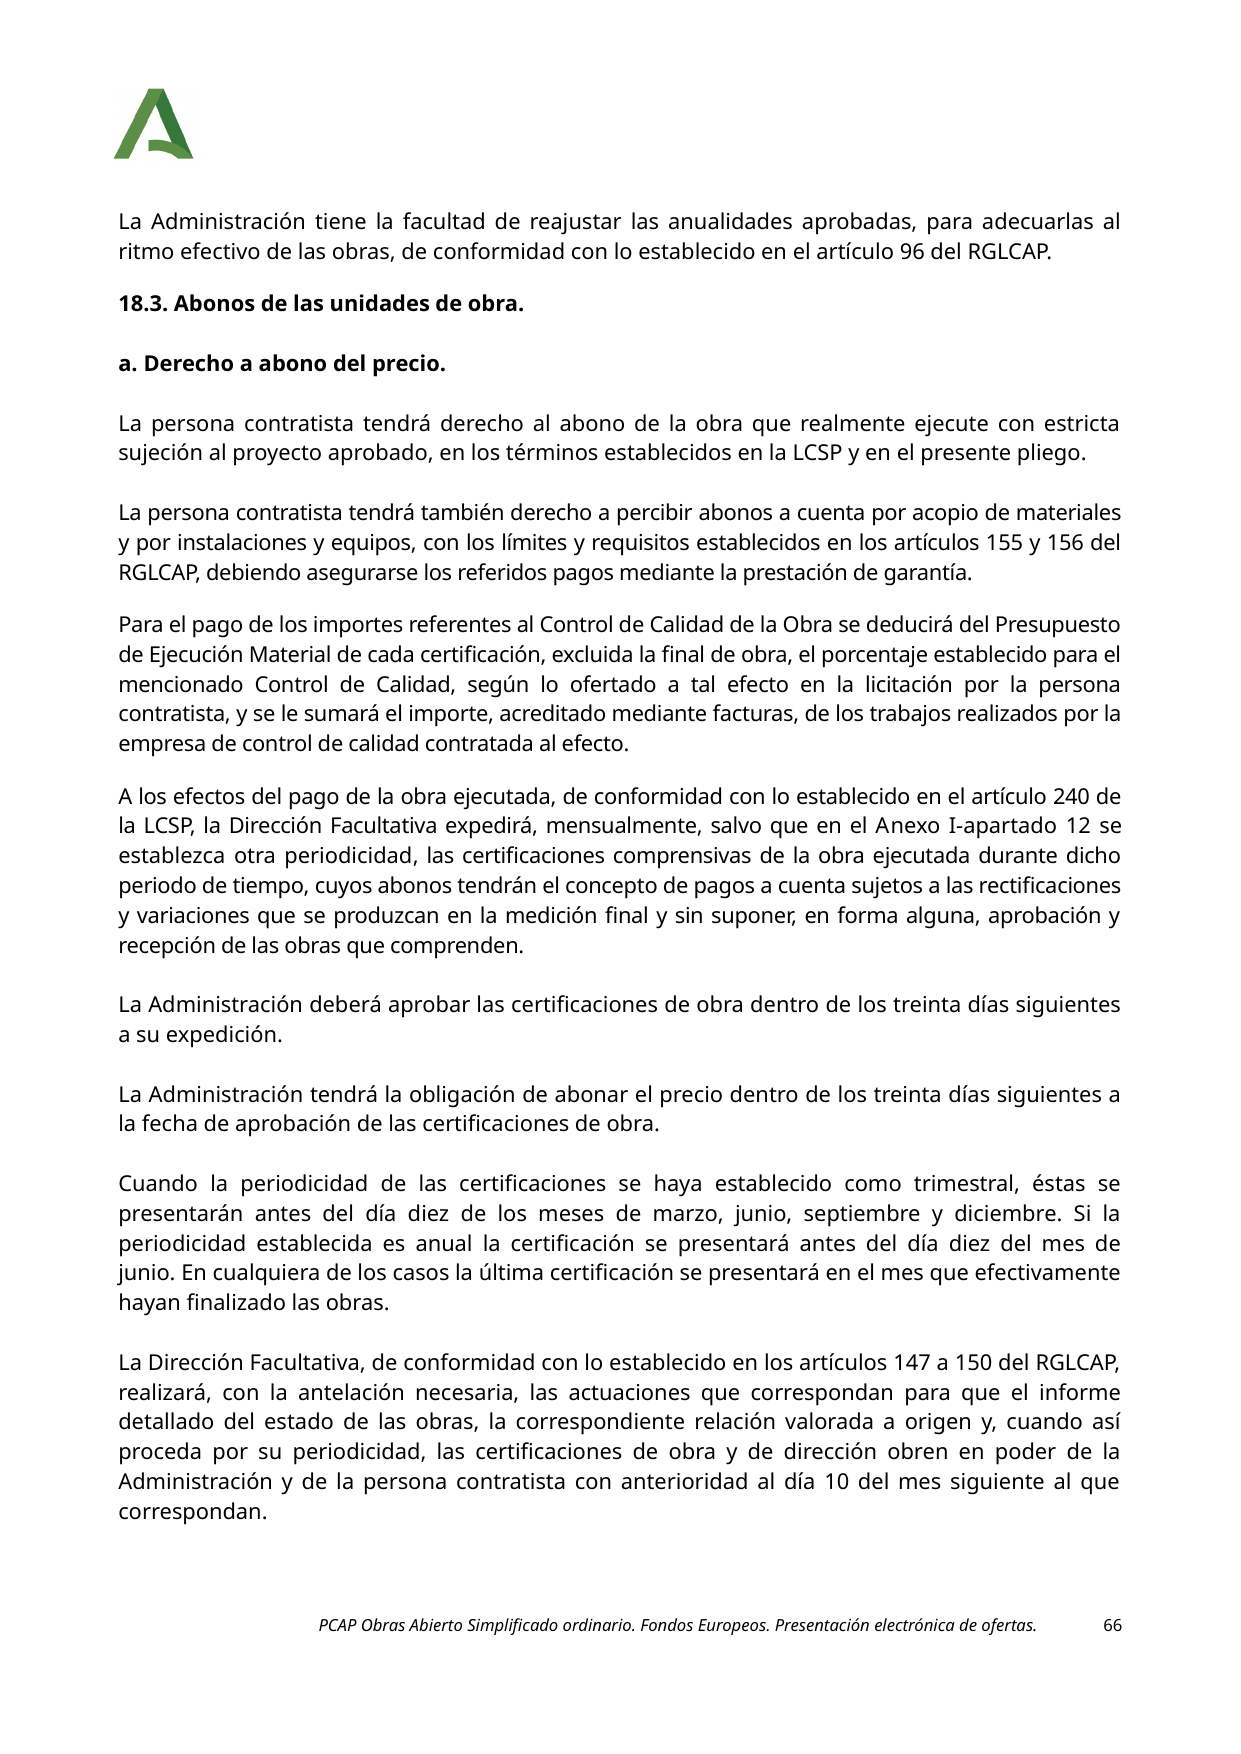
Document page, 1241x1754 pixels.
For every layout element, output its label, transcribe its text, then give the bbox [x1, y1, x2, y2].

picture [109, 84, 198, 163]
text La Administración tiene la facultad de reajustar las anualidades aprobadas, para adecuarlas al ritmo efectivo de las obras, de conformidad con lo establecido en el artículo 96 del RGLCAP. [118, 206, 1122, 266]
text La Administración deberá aprobar las certificaciones de obra dentro de los treinta días siguientes a su expedición. [118, 989, 1122, 1049]
text La persona contratista tendrá derecho al abono de la obra que realmente ejecute con estricta sujeción al proyecto aprobado, en los términos establecidos en la LCSP y en el presente pliego. [118, 408, 1122, 467]
text a. Derecho a abono del precio. [118, 348, 1122, 378]
text Para el pago de los importes referentes al Control de Calidad de la Obra se deducirá del Presupuesto de Ejecución Material de cada certificación, excluida la final de obra, el porcentaje establecido para el mencionado Control de Calidad, según lo ofertado a tal efecto en la licitación por la persona contratista, y se le sumará el importe, acreditado mediante facturas, de los trabajos realizados por la empresa de control de calidad contratada al efecto. [118, 609, 1122, 758]
text La Administración tendrá la obligación de abonar el precio dentro de los treinta días siguientes a la fecha de aprobación de las certificaciones de obra. [118, 1079, 1122, 1138]
text A los efectos del pago de la obra ejecutada, de conformidad con lo establecido en el artículo 240 de la LCSP, la Dirección Facultativa expedirá, mensualmente, salvo que en el Anexo I-apartado 12 se establezca otra periodicidad, las certificaciones comprensivas de la obra ejecutada durante dicho periodo de tiempo, cuyos abonos tendrán el concepto de pagos a cuenta sujetos a las rectificaciones y variaciones que se produzcan en la medición final y sin suponer, en forma alguna, aprobación y recepción de las obras que comprenden. [118, 781, 1122, 959]
text La Dirección Facultativa, de conformidad con lo establecido en los artículos 147 a 150 del RGLCAP, realizará, con la antelación necesaria, las actuaciones que correspondan para que el informe detallado del estado de las obras, la correspondiente relación valorada a origen y, cuando así proceda por su periodicidad, las certificaciones de obra y de dirección obren en poder de la Administración y de la persona contratista con anterioridad al día 10 del mes siguiente al que correspondan. [118, 1347, 1122, 1526]
text La persona contratista tendrá también derecho a percibir abonos a cuenta por acopio de materiales y por instalaciones y equipos, con los límites y requisitos establecidos en los artículos 155 y 156 del RGLCAP, debiendo asegurarse los referidos pagos mediante la prestación de garantía. [118, 497, 1122, 586]
subtitle 18.3. Abonos de las unidades de obra. [118, 288, 1122, 318]
text Cuando la periodicidad de las certificaciones se haya establecido como trimestral, éstas se presentarán antes del día diez de los meses de marzo, junio, septiembre y diciembre. Si la periodicidad establecida es anual la certificación se presentará antes del día diez del mes de junio. En cualquiera de los casos la última certificación se presentará en el mes que efectivamente hayan finalizado las obras. [118, 1168, 1122, 1317]
